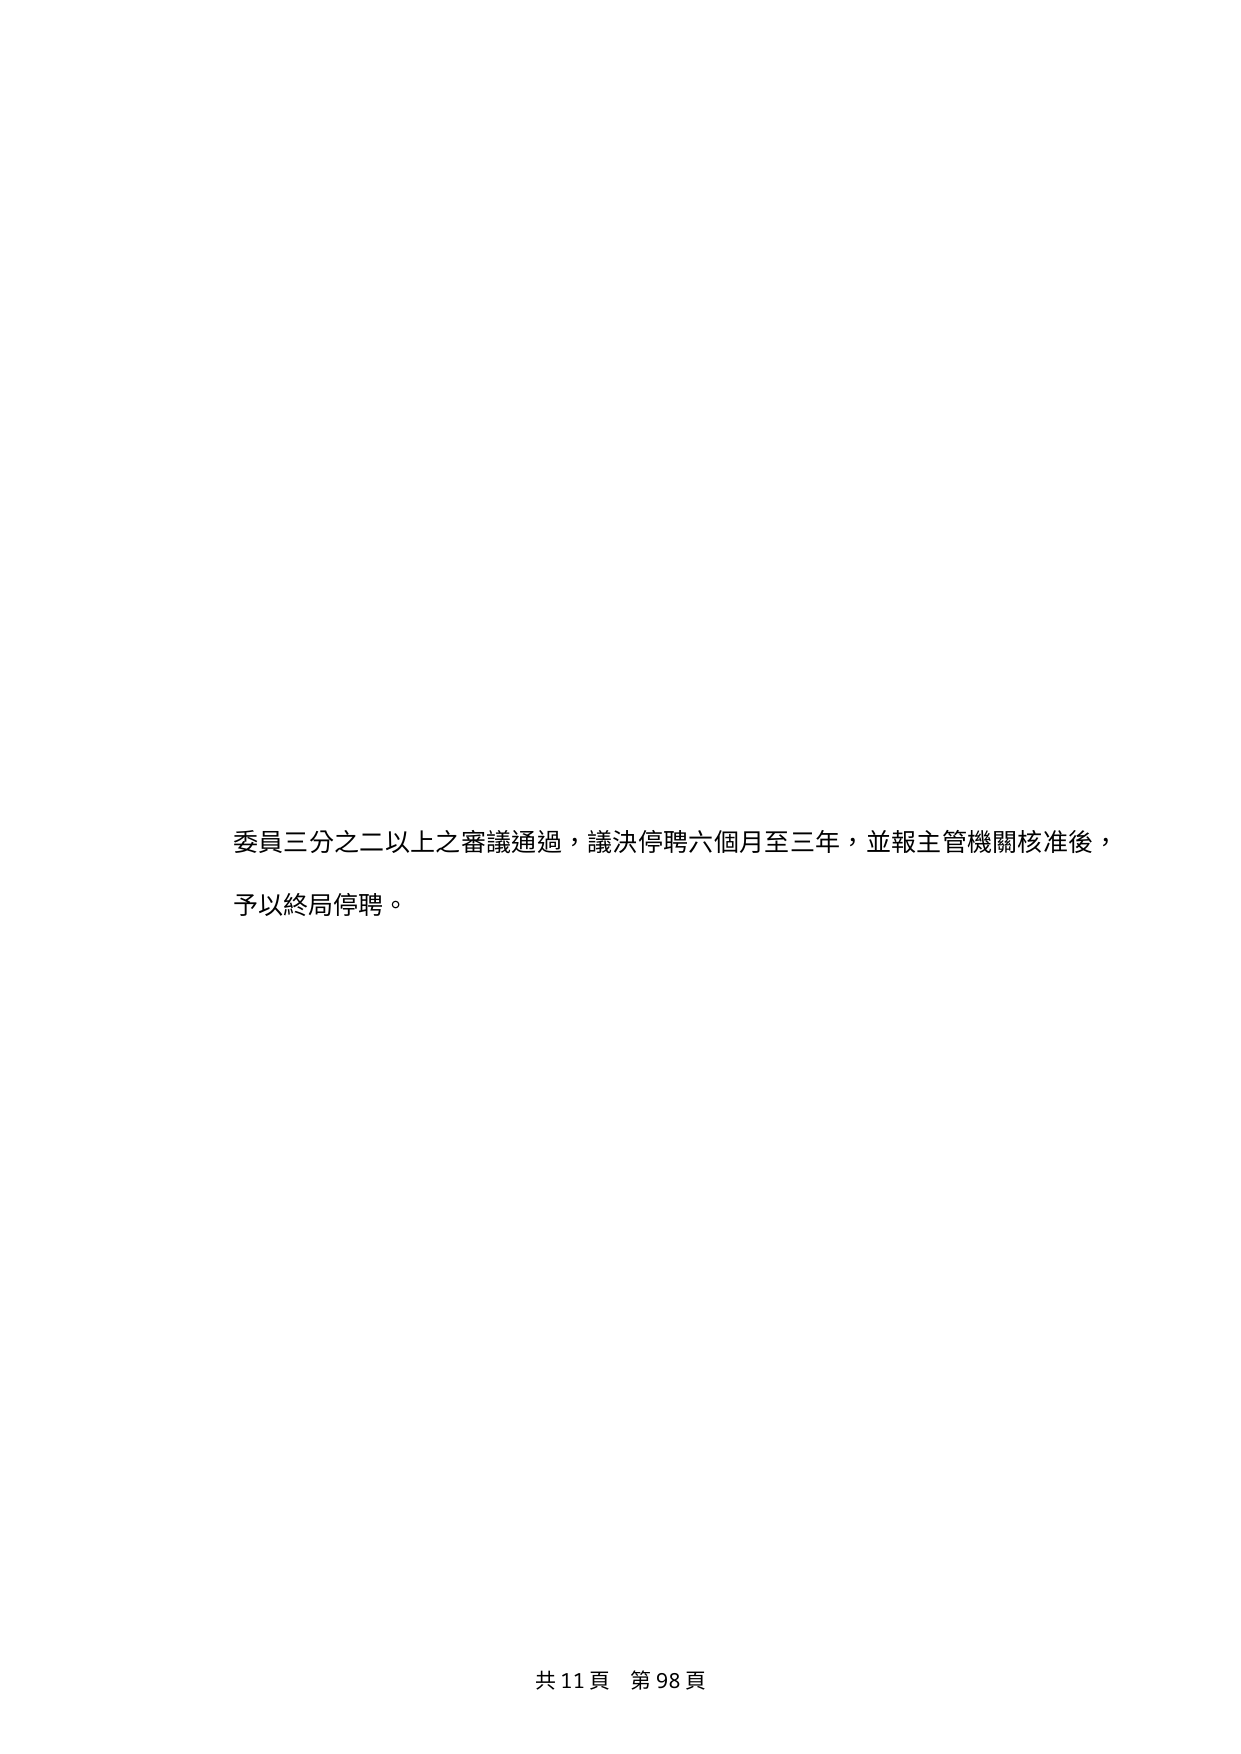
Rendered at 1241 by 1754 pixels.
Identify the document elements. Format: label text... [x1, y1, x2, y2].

text 委員三分之二以上之審議通過，議決停聘六個月至三年，並報主管機關核准後，予以終局停聘。 [118, 799, 1122, 924]
